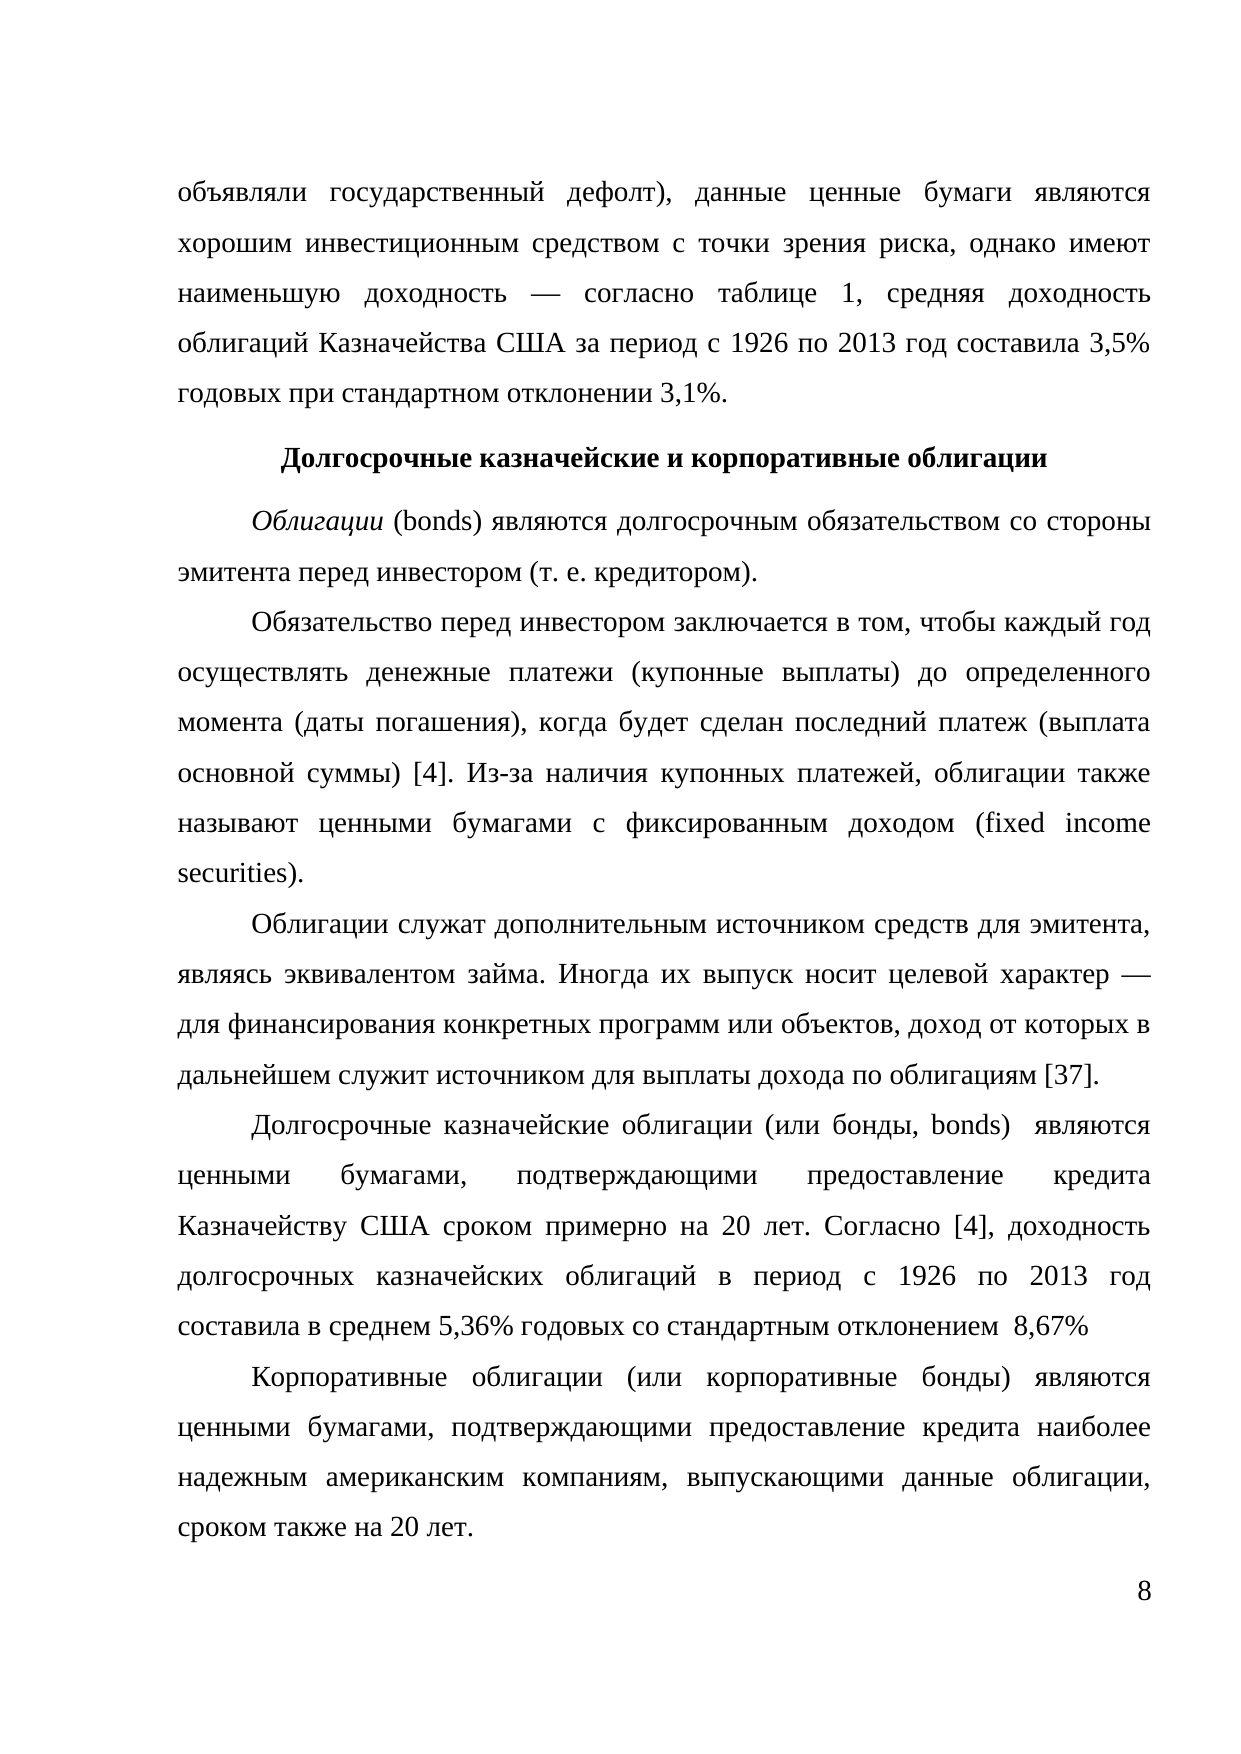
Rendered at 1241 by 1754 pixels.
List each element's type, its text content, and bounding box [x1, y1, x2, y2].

text Корпоративные облигации (или корпоративные бонды) являются ценными бумагами, подтверждающими предоставление кредита наиболее надежным американским компаниям, выпускающими данные облигации, сроком также на 20 лет. [177, 1359, 1152, 1543]
text Облигации (bonds) являются долгосрочным обязательством со стороны эмитента перед инвестором (т. е. кредитором). [177, 503, 1152, 587]
subtitle Долгосрочные казначейские и корпоративные облигации [177, 441, 1152, 474]
text Обязательство перед инвестором заключается в том, чтобы каждый год осуществлять денежные платежи (купонные выплаты) до определенного момента (даты погашения), когда будет сделан последний платеж (выплата основной суммы) [4]. Из-за наличия купонных платежей, облигации также называют ценными бумагами с фиксированным доходом (fixed income securities). [177, 604, 1152, 889]
text объявляли государственный дефолт), данные ценные бумаги являются хорошим инвестиционным средством с точки зрения риска, однако имеют наименьшую доходность — согласно таблице 1, средняя доходность облигаций Казначейства США за период с 1926 по 2013 год составила 3,5% годовых при стандартном отклонении 3,1%. [177, 174, 1152, 409]
text Облигации служат дополнительным источником средств для эмитента, являясь эквивалентом займа. Иногда их выпуск носит целевой характер — для финансирования конкретных программ или объектов, доход от которых в дальнейшем служит источником для выплаты дохода по облигациям [37]. [177, 906, 1152, 1090]
text Долгосрочные казначейские облигации (или бонды, bonds) являются ценными бумагами, подтверждающими предоставление кредита Казначейству США сроком примерно на 20 лет. Согласно [4], доходность долгосрочных казначейских облигаций в период с 1926 по 2013 год составила в среднем 5,36% годовых со стандартным отклонением 8,67% [177, 1107, 1152, 1342]
